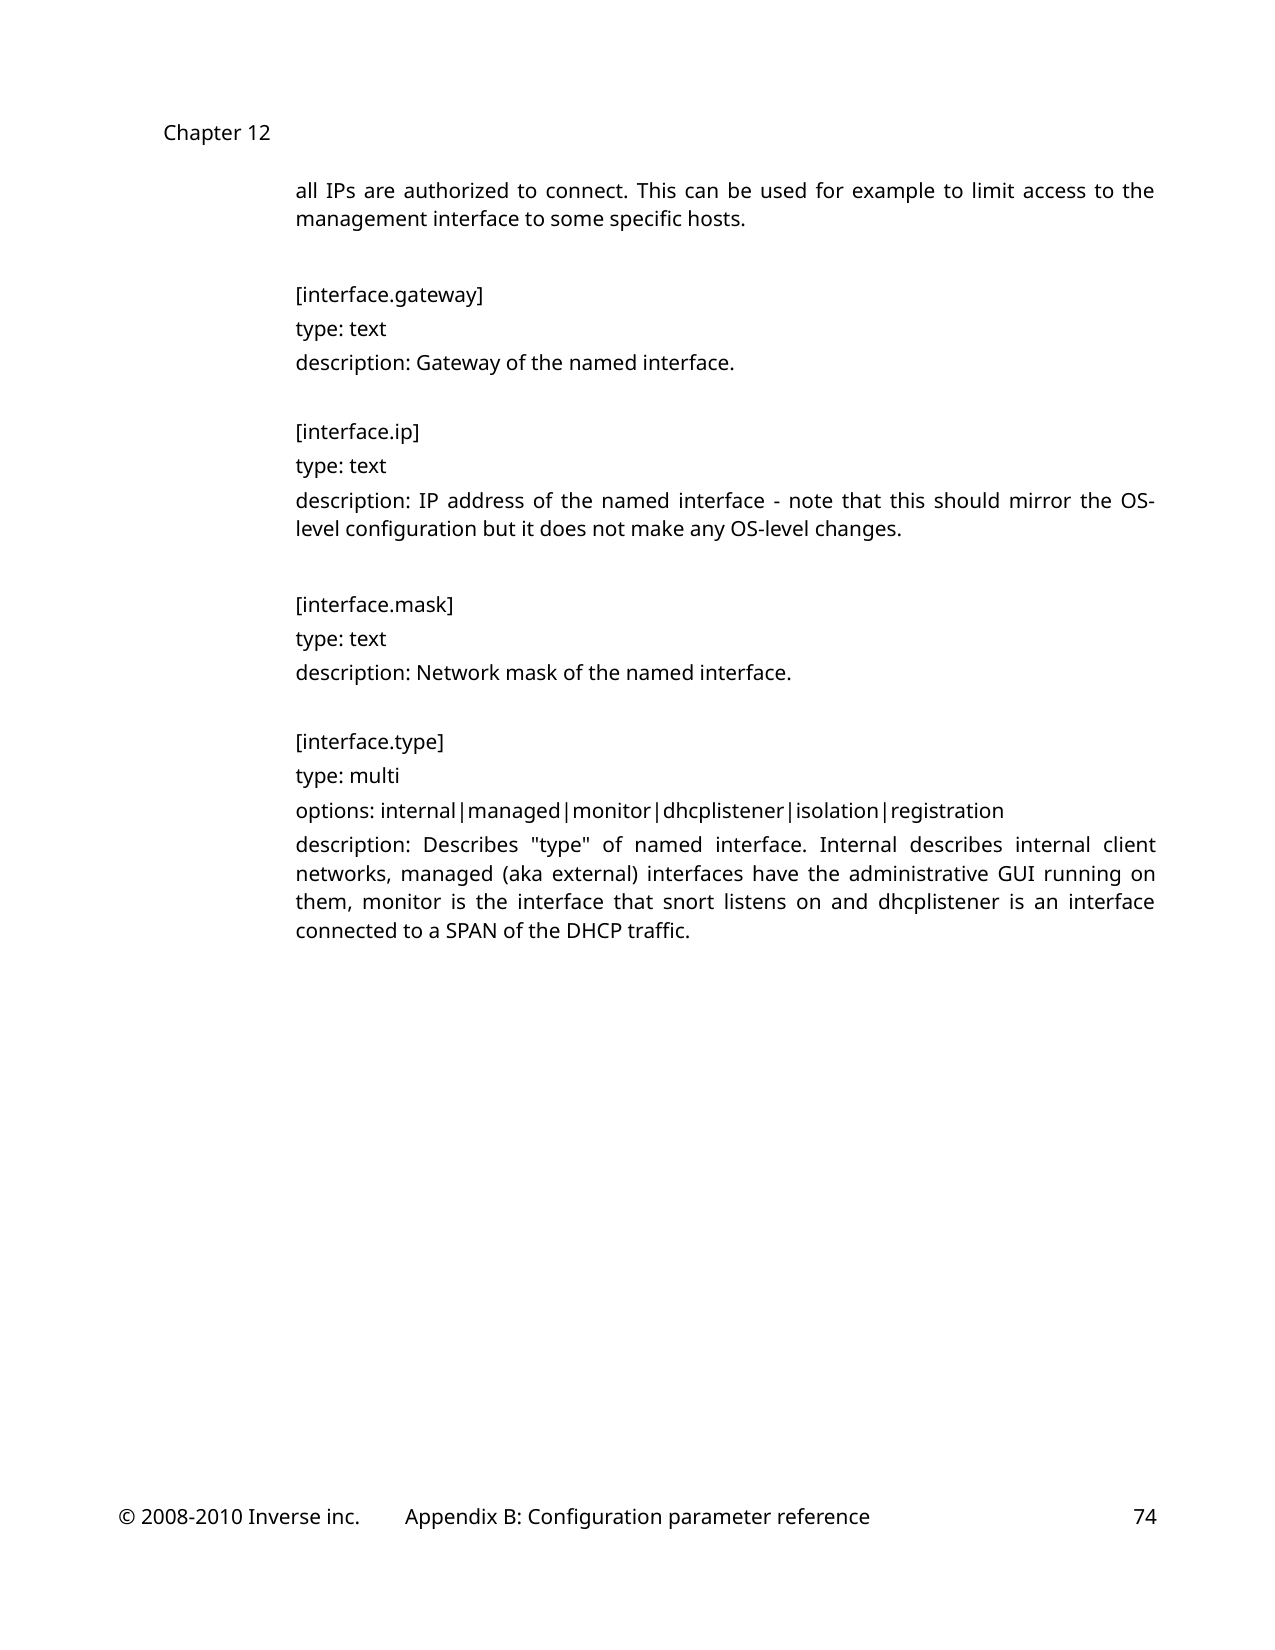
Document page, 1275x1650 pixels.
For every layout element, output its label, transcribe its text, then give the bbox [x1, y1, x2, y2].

text type: text [295, 314, 1157, 343]
text description: Network mask of the named interface. [295, 658, 1157, 687]
text type: text [295, 624, 1157, 653]
text description: IP address of the named interface - note that this should mirror the OS-level configuration but it does not make any OS-level changes. [295, 486, 1157, 543]
text description: Gateway of the named interface. [295, 348, 1157, 377]
text [interface.mask] [295, 590, 1157, 618]
text [interface.ip] [295, 417, 1157, 446]
text description: Describes "type" of named interface. Internal describes internal client networks, managed (aka external) interfaces have the administrative GUI running on them, monitor is the interface that snort listens on and dhcplistener is an interface connected to a SPAN of the DHCP traffic. [295, 830, 1157, 944]
text [interface.type] [295, 727, 1157, 756]
text [interface.gateway] [295, 280, 1157, 308]
text options: internal|managed|monitor|dhcplistener|isolation|registration [295, 796, 1157, 824]
text type: text [295, 452, 1157, 480]
text type: multi [295, 762, 1157, 790]
text all IPs are authorized to connect. This can be used for example to limit access to the management interface to some specific hosts. [295, 176, 1157, 233]
